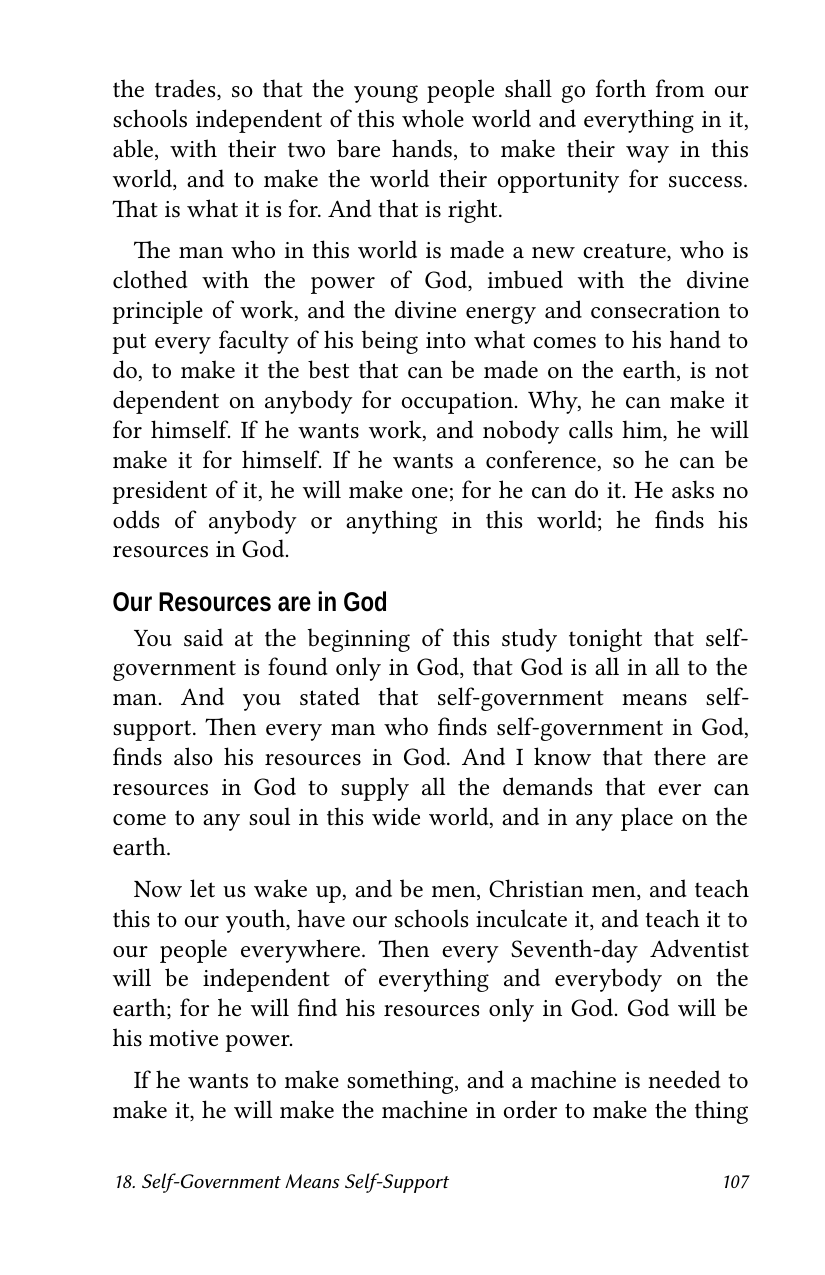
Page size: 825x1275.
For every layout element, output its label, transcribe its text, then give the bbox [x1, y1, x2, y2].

text Now let us wake up, and be men, Christian men, and teach this to our youth, have our schools inculcate it, and teach it to our people everywhere. Then every Seventh-day Adventist will be independent of everything and everybody on the earth; for he will find his resources only in God. God will be his motive power. [112, 875, 750, 1053]
text You said at the beginning of this study tonight that self-government is found only in God, that God is all in all to the man. And you stated that self-government means self-support. Then every man who finds self-government in God, finds also his resources in God. And I know that there are resources in God to supply all the demands that ever can come to any soul in this wide world, and in any place on the earth. [112, 623, 750, 861]
text If he wants to make something, and a machine is needed to make it, he will make the machine in order to make the thing [112, 1066, 750, 1125]
text the trades, so that the young people shall go forth from our schools independent of this whole world and everything in it, able, with their two bare hands, to make their way in this world, and to make the world their opportunity for success. That is what it is for. And that is right. [112, 75, 750, 223]
text The man who in this world is made a new creature, who is clothed with the power of God, imbued with the divine principle of work, and the divine energy and consecration to put every faculty of his being into what comes to his hand to do, to make it the best that can be made on the earth, is not dependent on anybody for occupation. Why, he can make it for himself. If he wants work, and nobody calls him, he will make it for himself. If he wants a conference, so he can be president of it, he will make one; for he can do it. He asks no odds of anybody or anything in this world; he finds his resources in God. [112, 237, 750, 564]
subtitle Our Resources are in God [112, 586, 750, 617]
